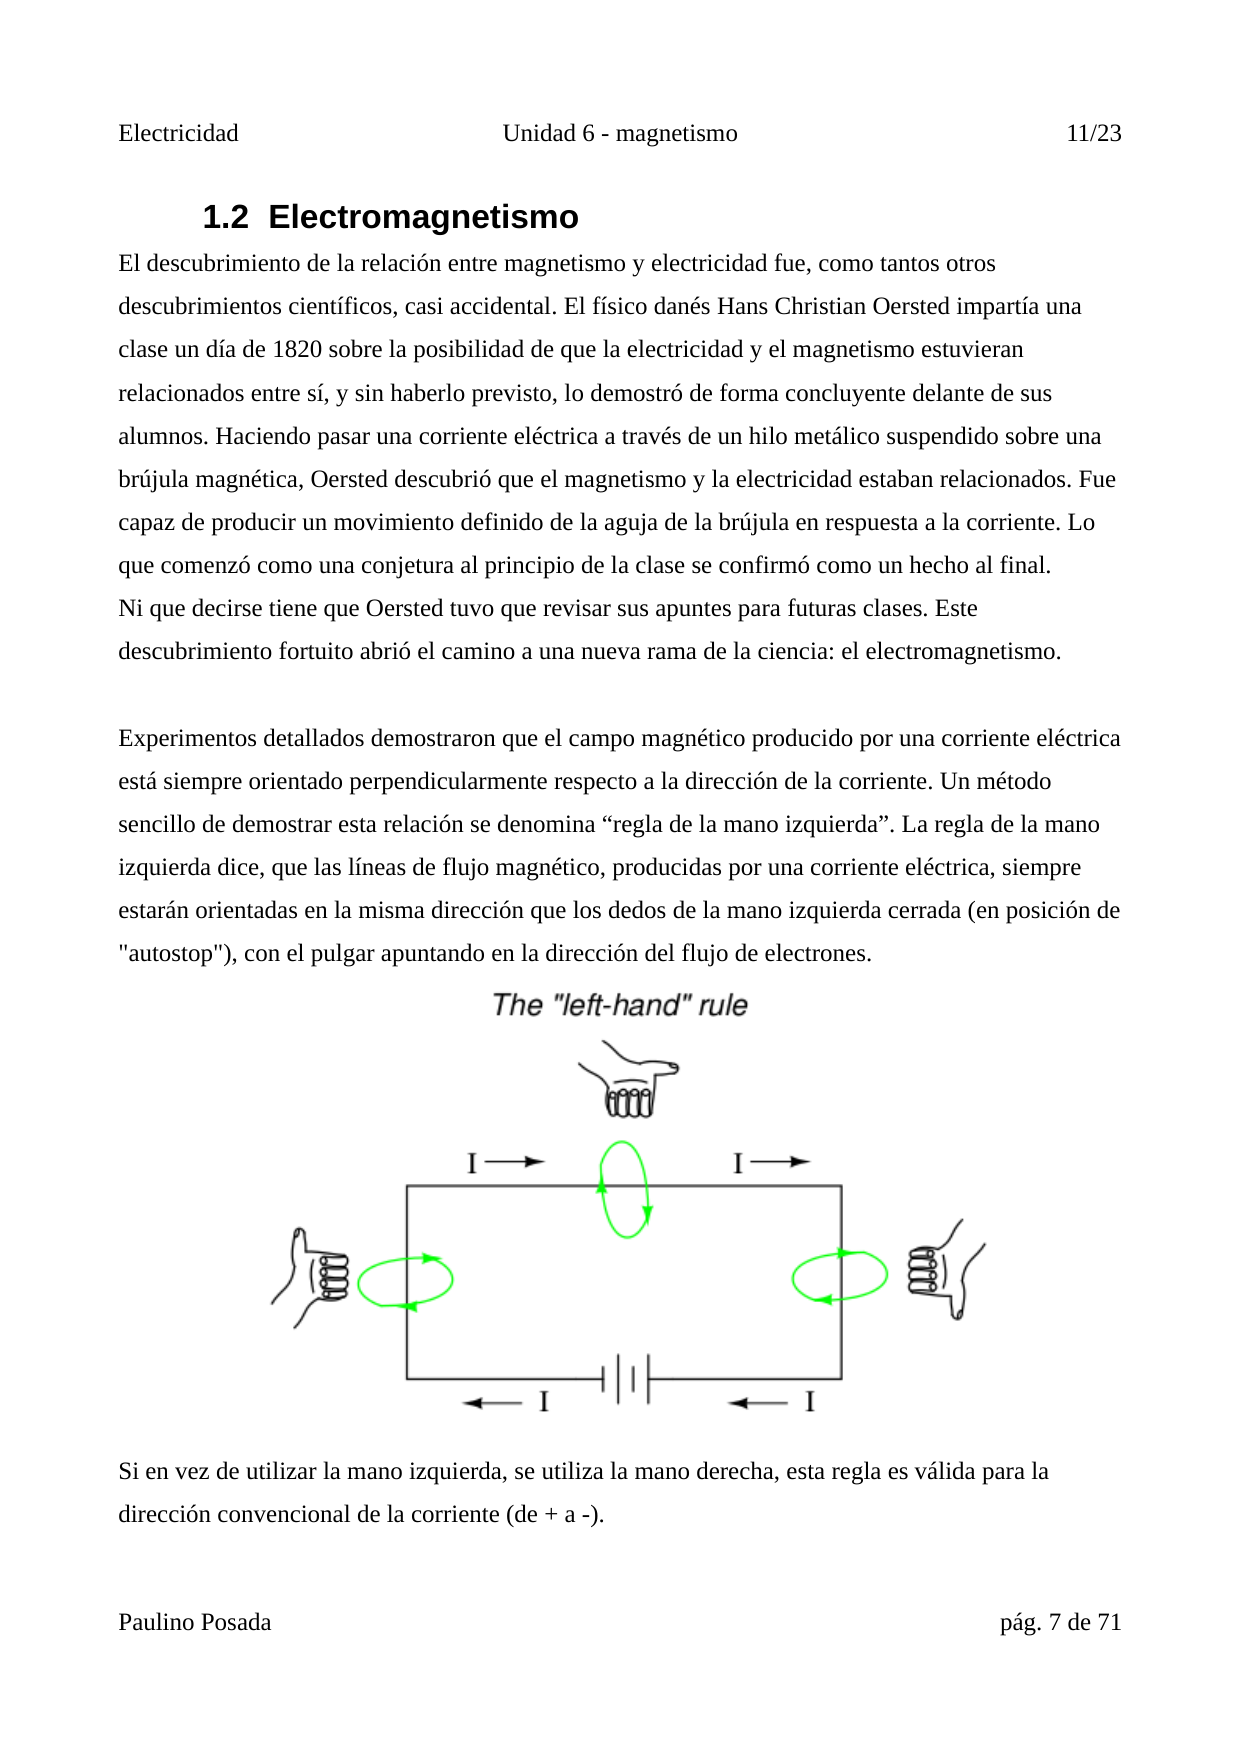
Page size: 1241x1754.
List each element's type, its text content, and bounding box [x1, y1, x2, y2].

text Ni que decirse tiene que Oersted tuvo que revisar sus apuntes para futuras clases. Este descubrimiento fortuito abrió el camino a una nueva rama de la ciencia: el electromagnetismo. [118, 593, 1122, 665]
subtitle Electromagnetismo [193, 197, 1122, 236]
text El descubrimiento de la relación entre magnetismo y electricidad fue, como tantos otros descubrimientos científicos, casi accidental. El físico danés Hans Christian Oersted impartía una clase un día de 1820 sobre la posibilidad de que la electricidad y el magnetismo estuvieran relacionados entre sí, y sin haberlo previsto, lo demostró de forma concluyente delante de sus alumnos. Haciendo pasar una corriente eléctrica a través de un hilo metálico suspendido sobre una brújula magnética, Oersted descubrió que el magnetismo y la electricidad estaban relacionados. Fue capaz de producir un movimiento definido de la aguja de la brújula en respuesta a la corriente. Lo que comenzó como una conjetura al principio de la clase se confirmó como un hecho al final. [118, 248, 1122, 579]
picture [228, 981, 1012, 1421]
text Si en vez de utilizar la mano izquierda, se utiliza la mano derecha, esta regla es válida para la dirección convencional de la corriente (de + a -). [118, 1456, 1122, 1528]
text Experimentos detallados demostraron que el campo magnético producido por una corriente eléctrica está siempre orientado perpendicularmente respecto a la dirección de la corriente. Un método sencillo de demostrar esta relación se denomina “regla de la mano izquierda”. La regla de la mano izquierda dice, que las líneas de flujo magnético, producidas por una corriente eléctrica, siempre estarán orientadas en la misma dirección que los dedos de la mano izquierda cerrada (en posición de "autostop"), con el pulgar apuntando en la dirección del flujo de electrones. [118, 723, 1122, 967]
